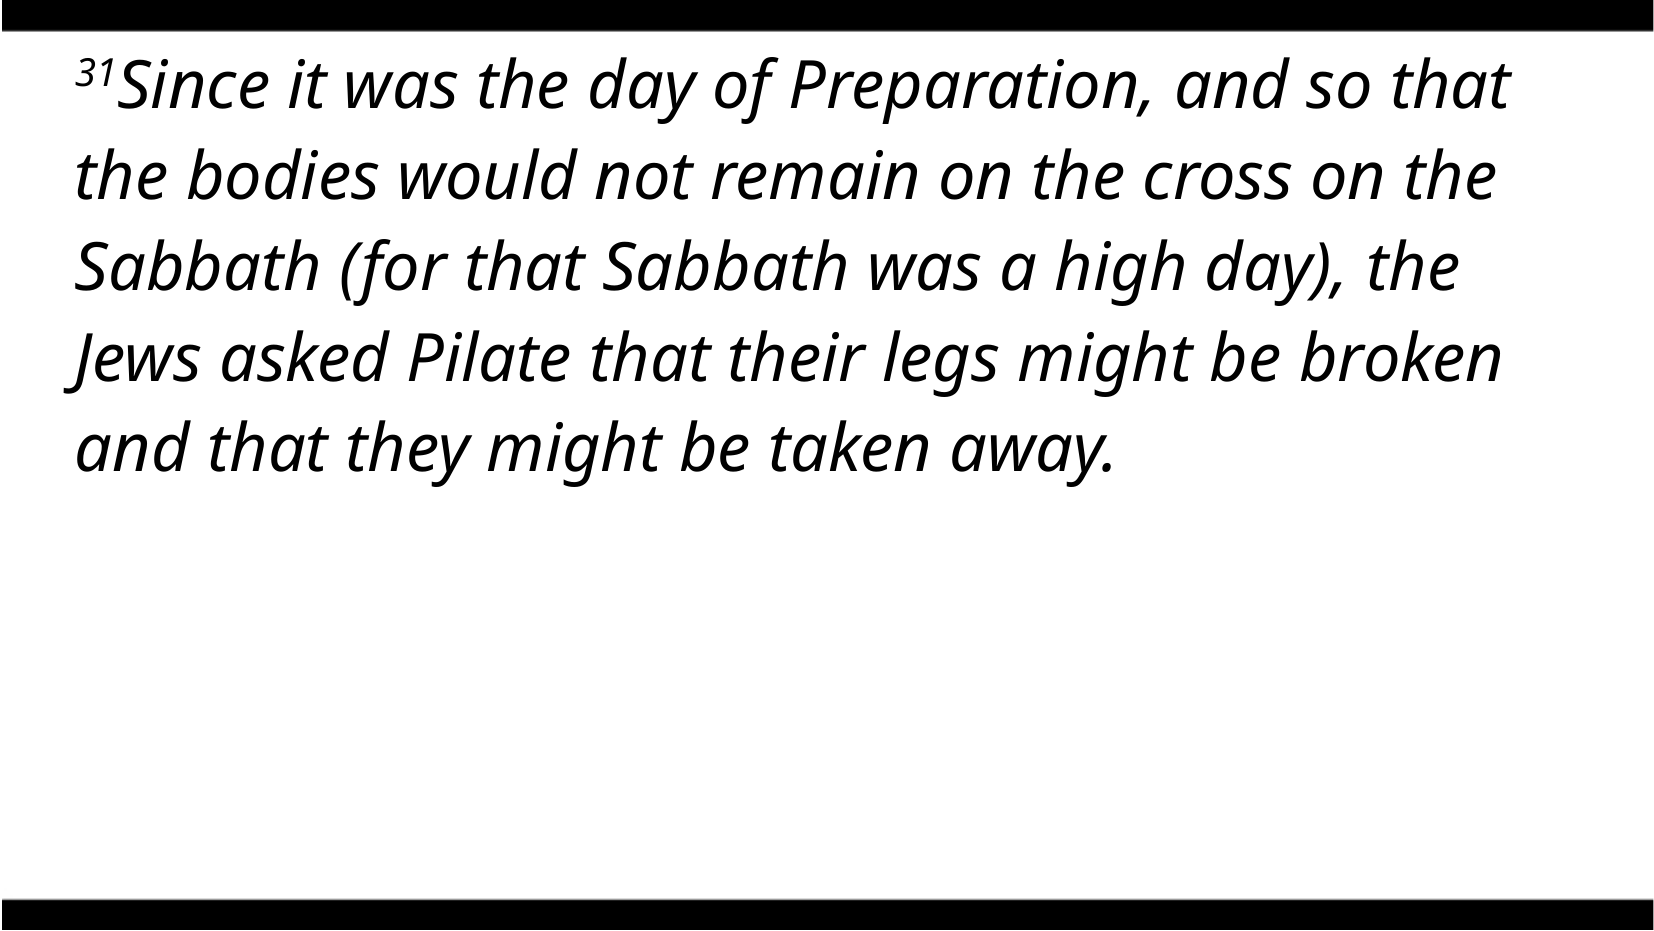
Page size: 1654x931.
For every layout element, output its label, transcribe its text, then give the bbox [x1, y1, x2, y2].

picture [2, 0, 1654, 930]
text_box 31Since it was the day of Preparation, and so that the bodies would not remain on the cross on the Sabbath (for that Sabbath was a high day), the Jews asked Pilate that their legs might be broken and that they might be taken away. [60, 30, 1591, 489]
